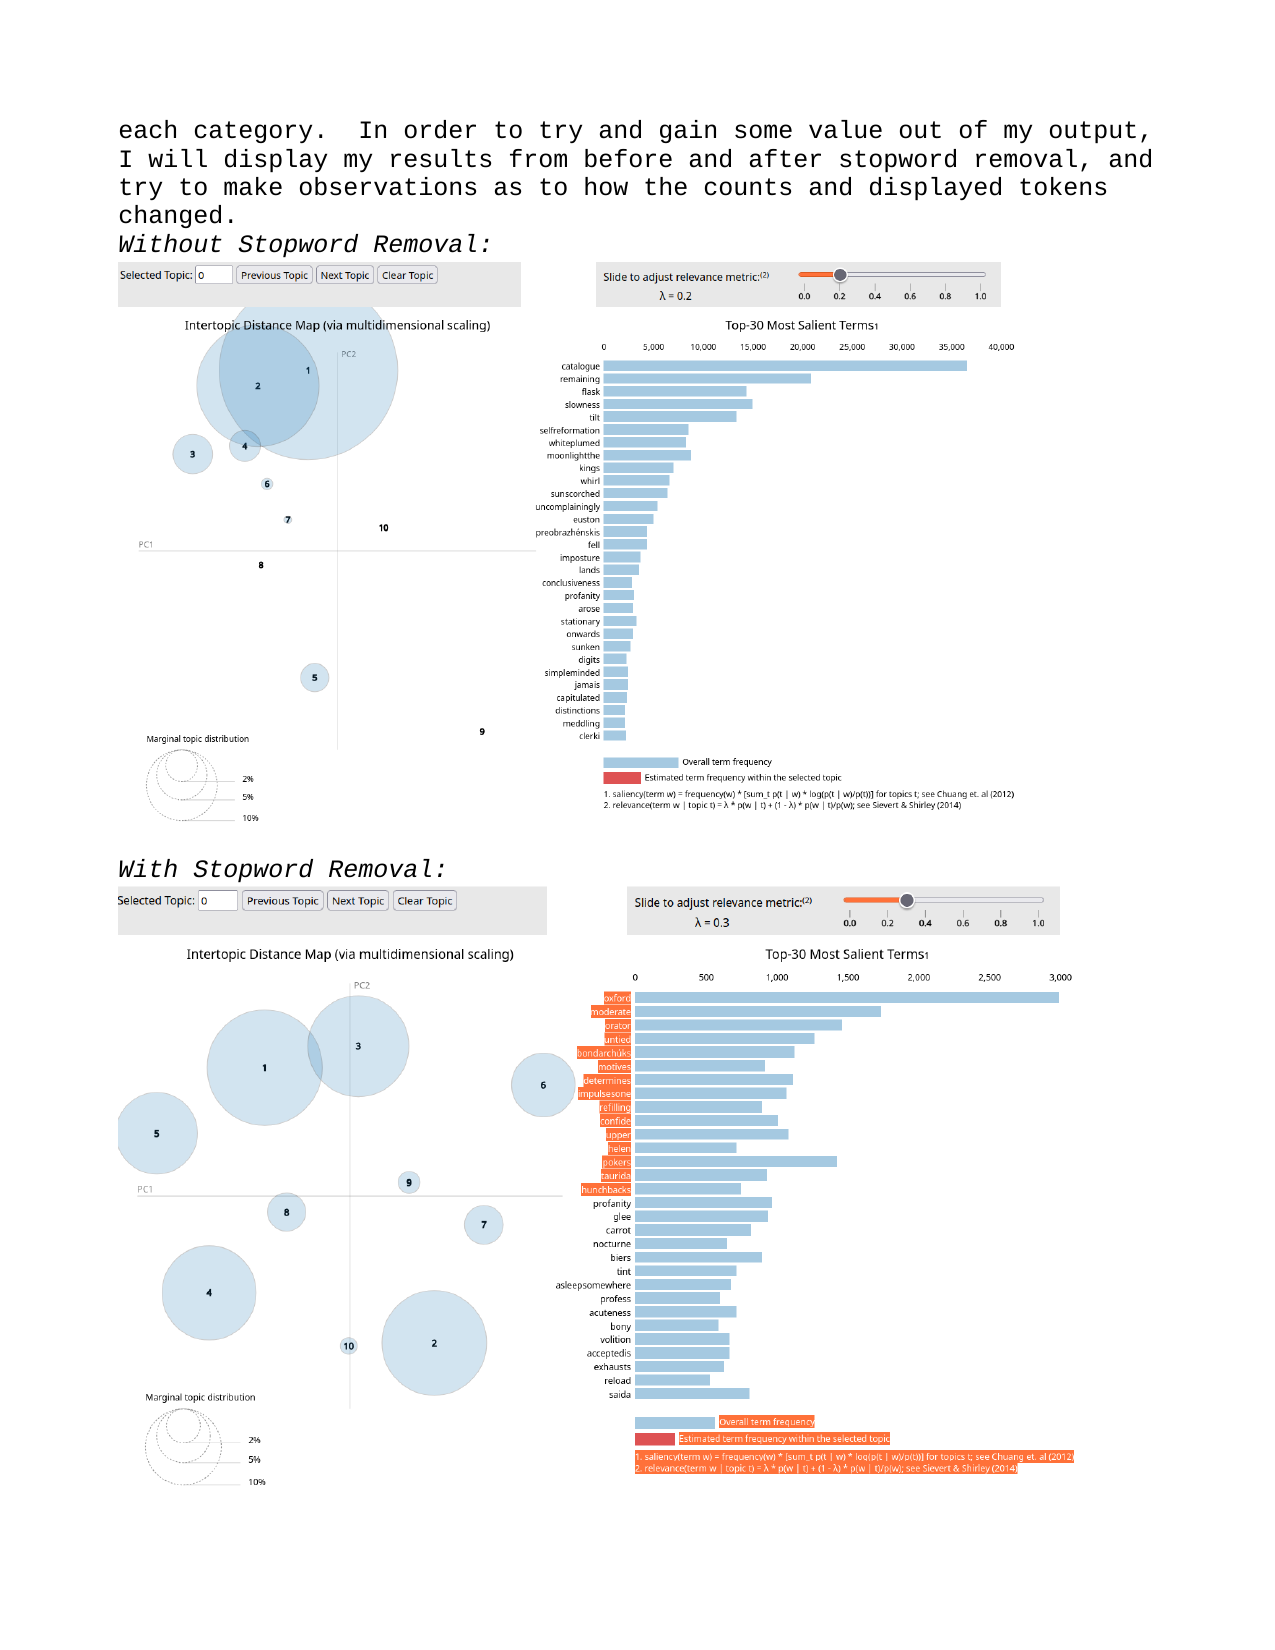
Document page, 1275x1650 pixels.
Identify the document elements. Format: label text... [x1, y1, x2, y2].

text each category. In order to try and gain some value out of my output, I will display my results from before and after stopword removal, and try to make observations as to how the counts and displayed tokens changed. [118, 118, 1157, 231]
text With Stopword Removal: [118, 856, 1157, 884]
picture [118, 259, 1068, 828]
text Without Stopword Removal: [118, 231, 1157, 260]
picture [118, 884, 1075, 1487]
